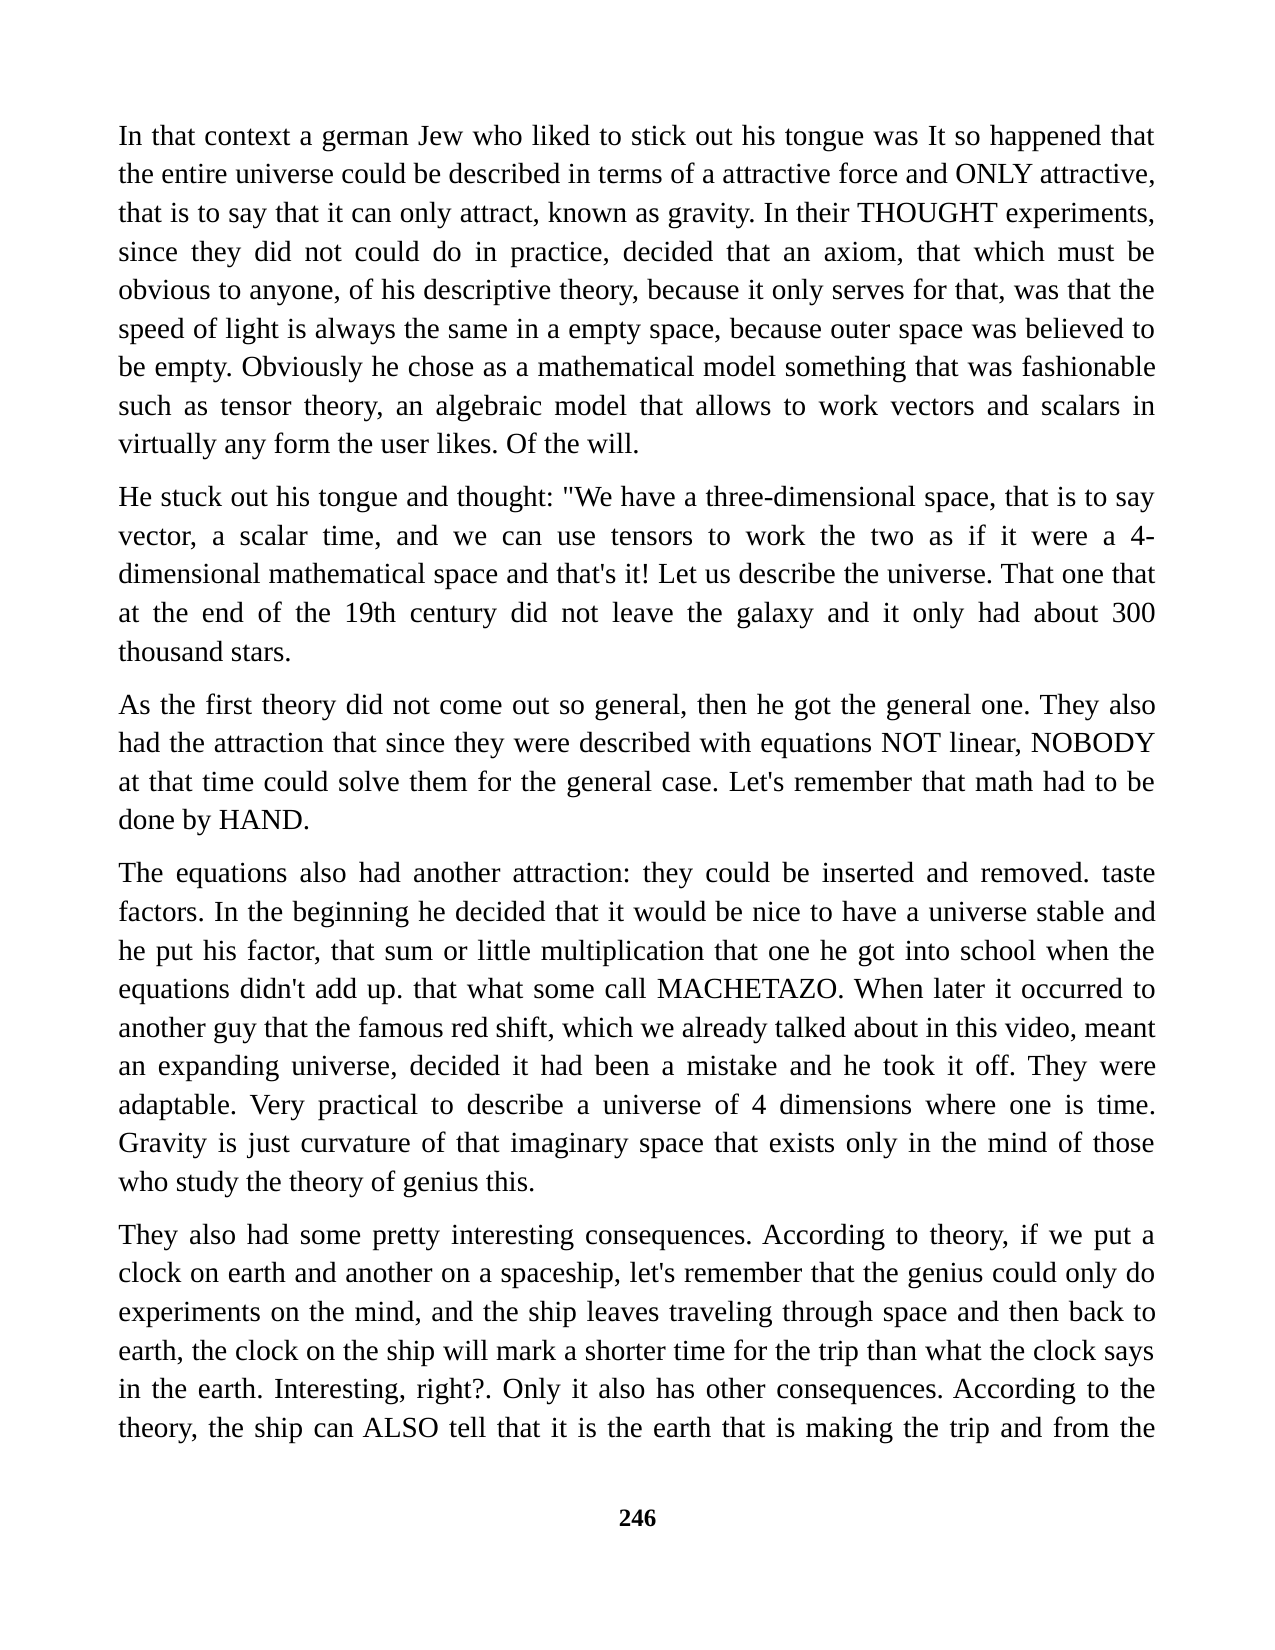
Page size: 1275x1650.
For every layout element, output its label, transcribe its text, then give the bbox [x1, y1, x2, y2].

text He stuck out his tongue and thought: "We have a three-dimensional space, that is to say vector, a scalar time, and we can use tensors to work the two as if it were a 4-dimensional mathematical space and that's it! Let us describe the universe. That one that at the end of the 19th century did not leave the galaxy and it only had about 300 thousand stars. [118, 479, 1157, 667]
text They also had some pretty interesting consequences. According to theory, if we put a clock on earth and another on a spaceship, let's remember that the genius could only do experiments on the mind, and the ship leaves traveling through space and then back to earth, the clock on the ship will mark a shorter time for the trip than what the clock says in the earth. Interesting, right?. Only it also has other consequences. According to the theory, the ship can ALSO tell that it is the earth that is making the trip and from the [118, 1217, 1157, 1443]
text The equations also had another attraction: they could be inserted and removed. taste factors. In the beginning he decided that it would be nice to have a universe stable and he put his factor, that sum or little multiplication that one he got into school when the equations didn't add up. that what some call MACHETAZO. When later it occurred to another guy that the famous red shift, which we already talked about in this video, meant an expanding universe, decided it had been a mistake and he took it off. They were adaptable. Very practical to describe a universe of 4 dimensions where one is time. Gravity is just curvature of that imaginary space that exists only in the mind of those who study the theory of genius this. [118, 856, 1157, 1197]
text As the first theory did not come out so general, then he got the general one. They also had the attraction that since they were described with equations NOT linear, NOBODY at that time could solve them for the general case. Let's remember that math had to be done by HAND. [118, 687, 1157, 836]
text In that context a german Jew who liked to stick out his tongue was It so happened that the entire universe could be described in terms of a attractive force and ONLY attractive, that is to say that it can only attract, known as gravity. In their THOUGHT experiments, since they did not could do in practice, decided that an axiom, that which must be obvious to anyone, of his descriptive theory, because it only serves for that, was that the speed of light is always the same in a empty space, because outer space was believed to be empty. Obviously he chose as a mathematical model something that was fashionable such as tensor theory, an algebraic model that allows to work vectors and scalars in virtually any form the user likes. Of the will. [118, 118, 1157, 460]
